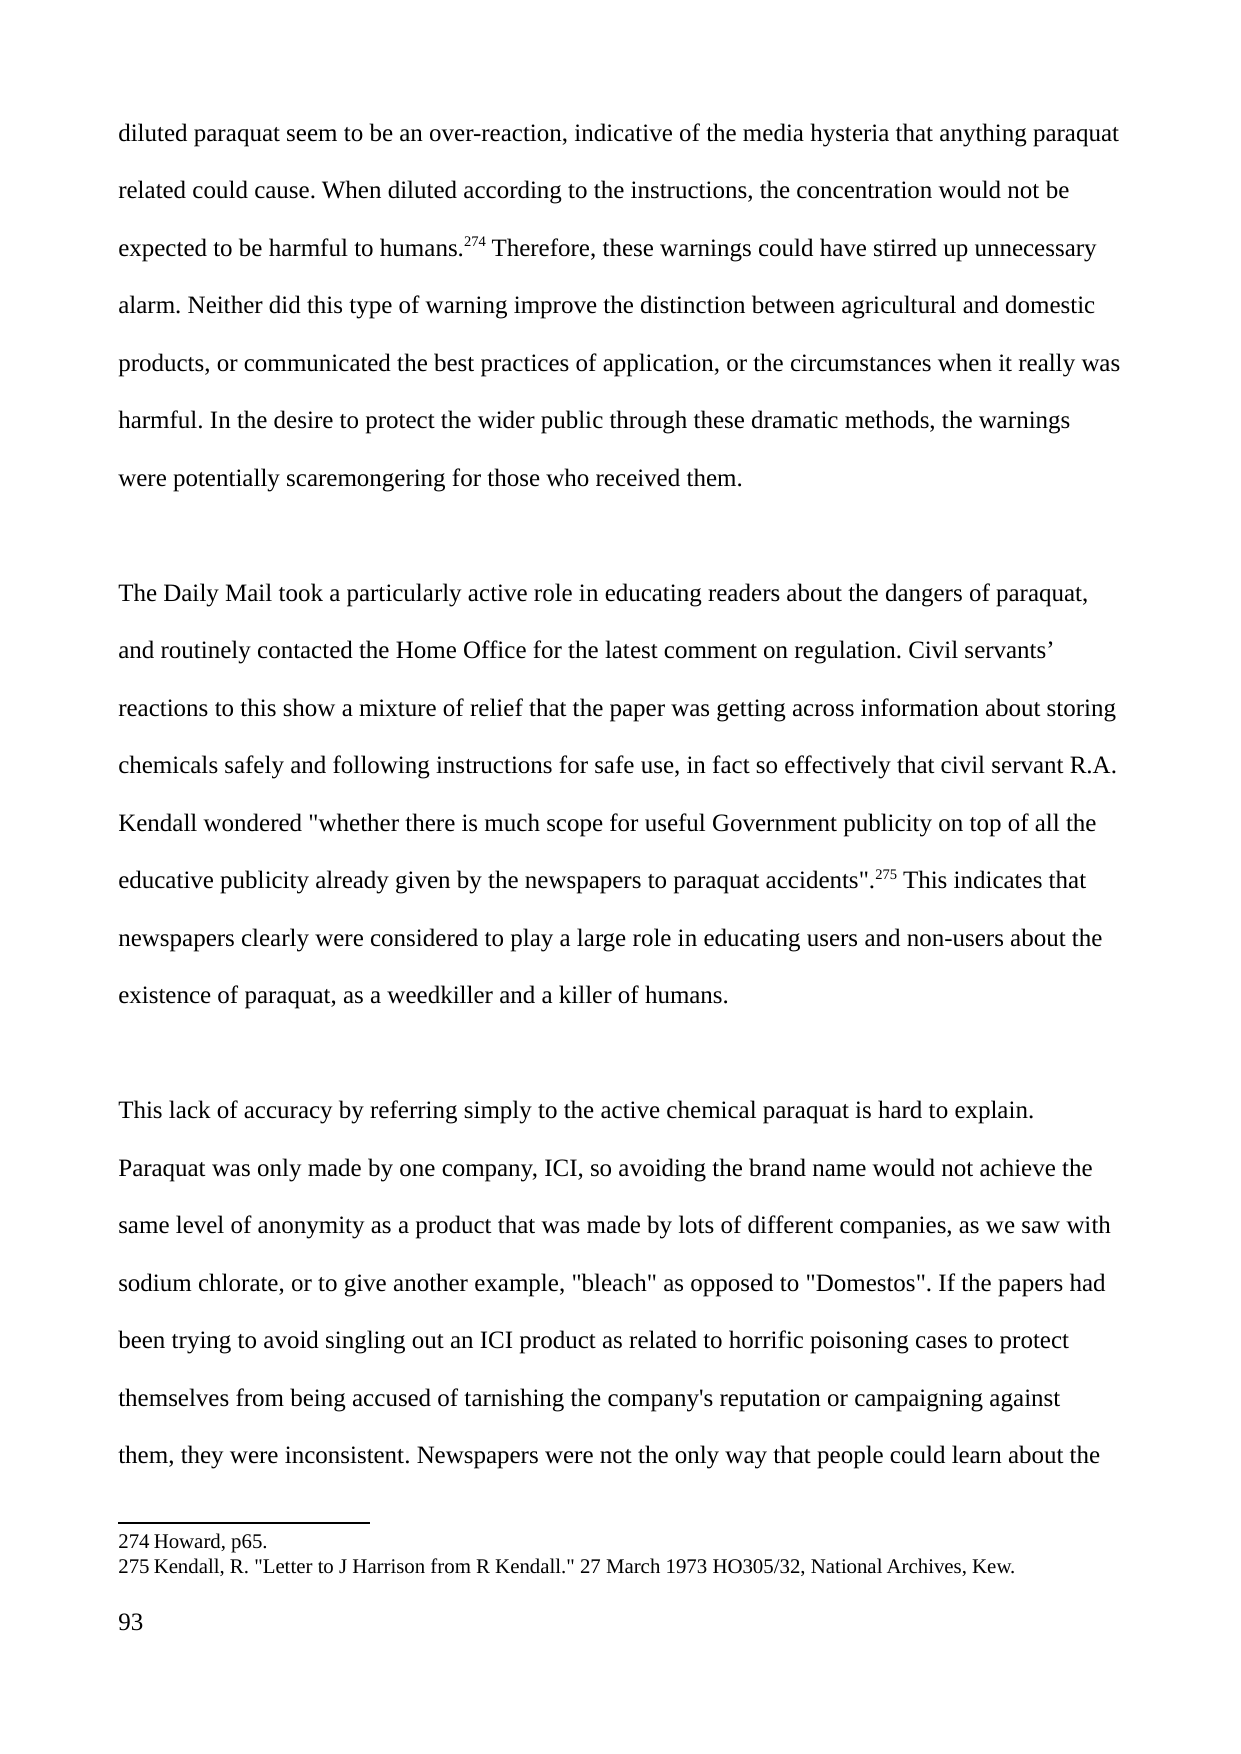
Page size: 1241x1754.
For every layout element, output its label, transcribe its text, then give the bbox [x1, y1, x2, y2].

text diluted paraquat seem to be an over-reaction, indicative of the media hysteria that anything paraquat related could cause. When diluted according to the instructions, the concentration would not be expected to be harmful to humans. Therefore, these warnings could have stirred up unnecessary alarm. Neither did this type of warning improve the distinction between agricultural and domestic products, or communicated the best practices of application, or the circumstances when it really was harmful. In the desire to protect the wider public through these dramatic methods, the warnings were potentially scaremongering for those who received them. [118, 118, 1122, 492]
text The Daily Mail took a particularly active role in educating readers about the dangers of paraquat, and routinely contacted the Home Office for the latest comment on regulation. Civil servants’ reactions to this show a mixture of relief that the paper was getting across information about storing chemicals safely and following instructions for safe use, in fact so effectively that civil servant R.A. Kendall wondered "whether there is much scope for useful Government publicity on top of all the educative publicity already given by the newspapers to paraquat accidents". This indicates that newspapers clearly were considered to play a large role in educating users and non-users about the existence of paraquat, as a weedkiller and a killer of humans. [118, 578, 1122, 1009]
text Howard, p65. [118, 1529, 1122, 1553]
text This lack of accuracy by referring simply to the active chemical paraquat is hard to explain. Paraquat was only made by one company, ICI, so avoiding the brand name would not achieve the same level of anonymity as a product that was made by lots of different companies, as we saw with sodium chlorate, or to give another example, "bleach" as opposed to "Domestos". If the papers had been trying to avoid singling out an ICI product as related to horrific poisoning cases to protect themselves from being accused of tarnishing the company's reputation or campaigning against them, they were inconsistent. Newspapers were not the only way that people could learn about the [118, 1096, 1122, 1469]
text Kendall, R. "Letter to J Harrison from R Kendall." 27 March 1973 HO305/32, National Archives, Kew. [118, 1553, 1122, 1578]
